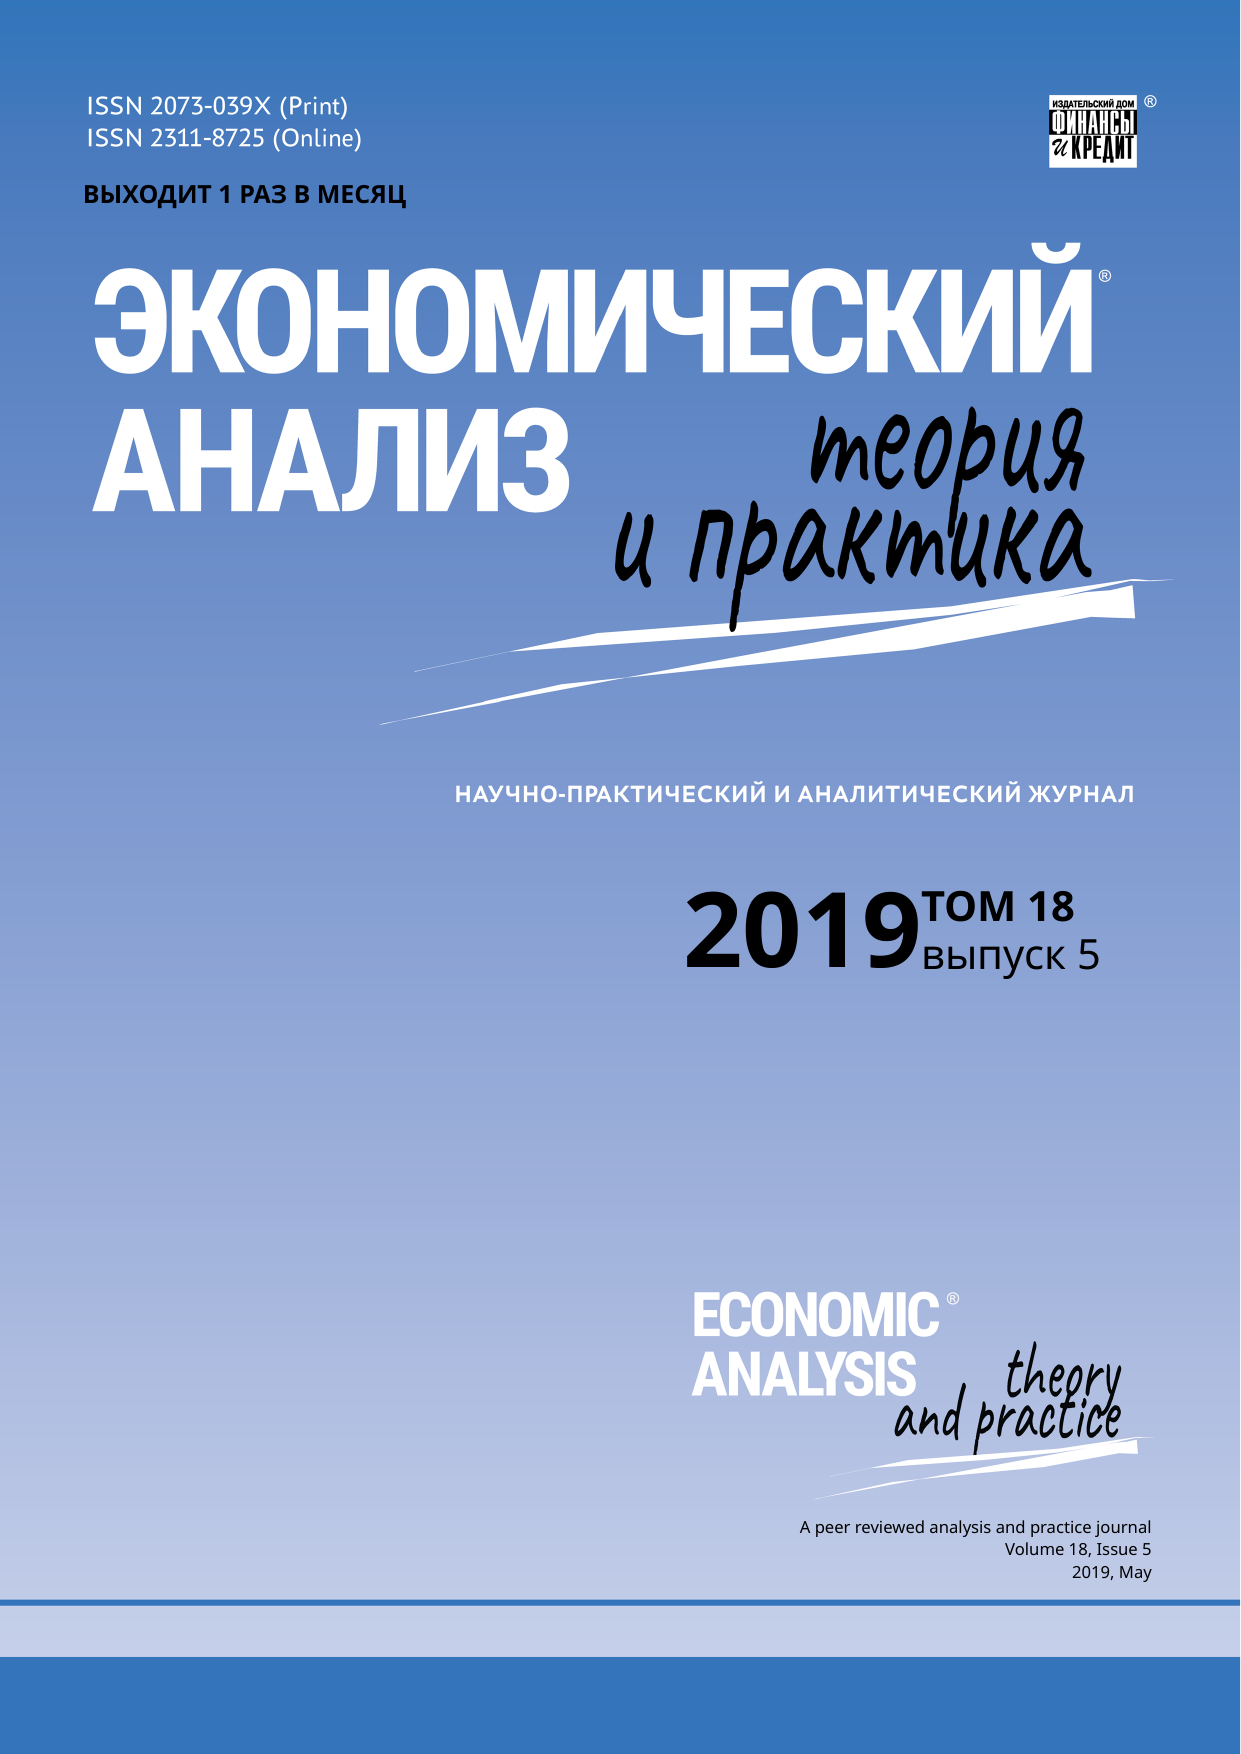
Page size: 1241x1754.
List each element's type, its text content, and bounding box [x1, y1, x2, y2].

text Volume 18, Issue 5 [679, 1538, 1152, 1561]
text ВЫХОДИТ 1 РАЗ В МЕСЯЦ [83, 177, 555, 211]
table_header 2019 [679, 856, 921, 998]
picture [0, 0, 1241, 1754]
table_header ТОМ 18 выпуск 5 [921, 856, 1163, 998]
text A peer reviewed analysis and practice journal [679, 1515, 1152, 1538]
text 2019, May [679, 1561, 1152, 1583]
